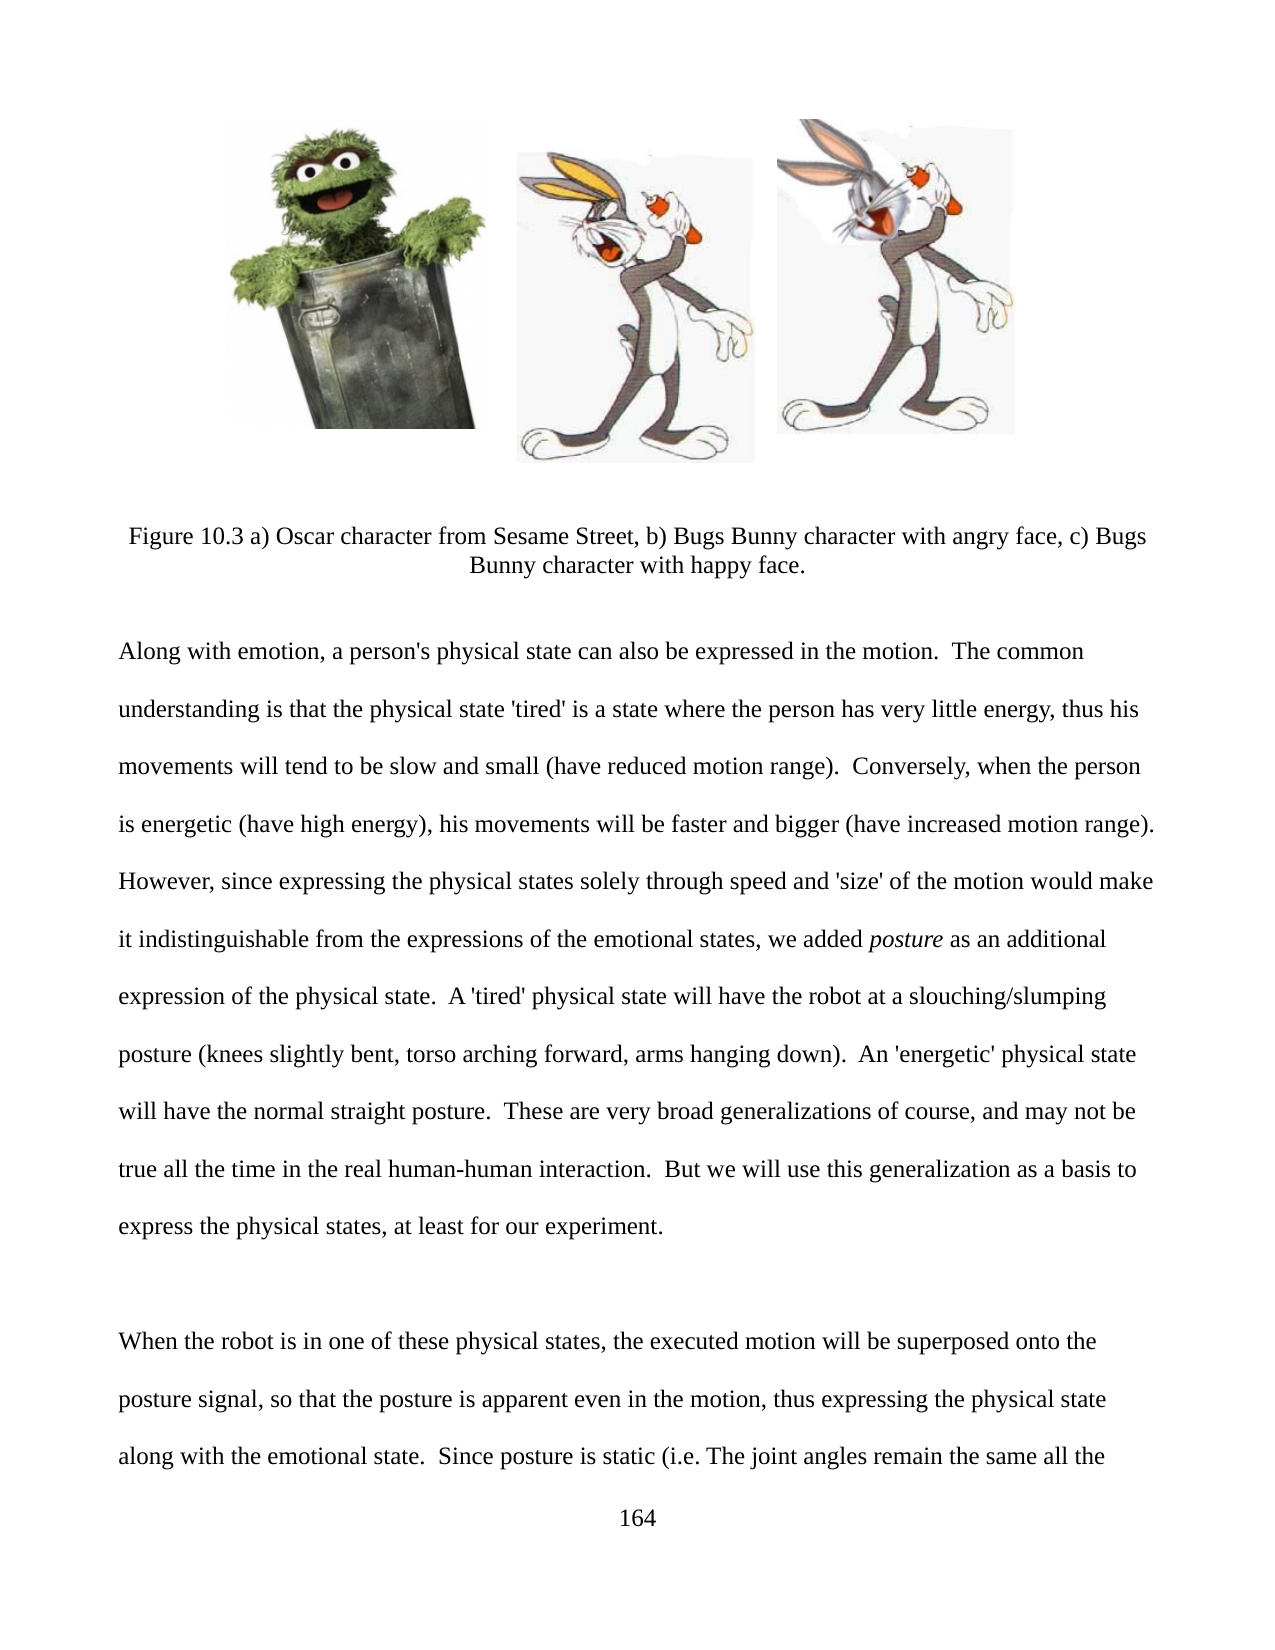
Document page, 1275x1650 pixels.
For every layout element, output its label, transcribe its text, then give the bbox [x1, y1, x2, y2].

text When the robot is in one of these physical states, the executed motion will be superposed onto the posture signal, so that the posture is apparent even in the motion, thus expressing the physical state along with the emotional state. Since posture is static (i.e. The joint angles remain the same all the [118, 1326, 1157, 1470]
text Along with emotion, a person's physical state can also be expressed in the motion. The common understanding is that the physical state 'tired' is a state where the person has very little energy, thus his movements will tend to be slow and small (have reduced motion range). Conversely, when the person is energetic (have high energy), his movements will be faster and bigger (have increased motion range). However, since expressing the physical states solely through speed and 'size' of the motion would make it indistinguishable from the expressions of the emotional states, we added posture as an additional expression of the physical state. A 'tired' physical state will have the robot at a slouching/slumping posture (knees slightly bent, torso arching forward, arms hanging down). An 'energetic' physical state will have the normal straight posture. These are very broad generalizations of course, and may not be true all the time in the real human-human interaction. But we will use this generalization as a basis to express the physical states, at least for our experiment. [118, 636, 1157, 1240]
picture [516, 148, 759, 463]
picture [225, 119, 491, 429]
picture [777, 119, 1019, 434]
text Figure 10.3 a) Oscar character from Sesame Street, b) Bugs Bunny character with angry face, c) Bugs Bunny character with happy face. [118, 521, 1157, 579]
